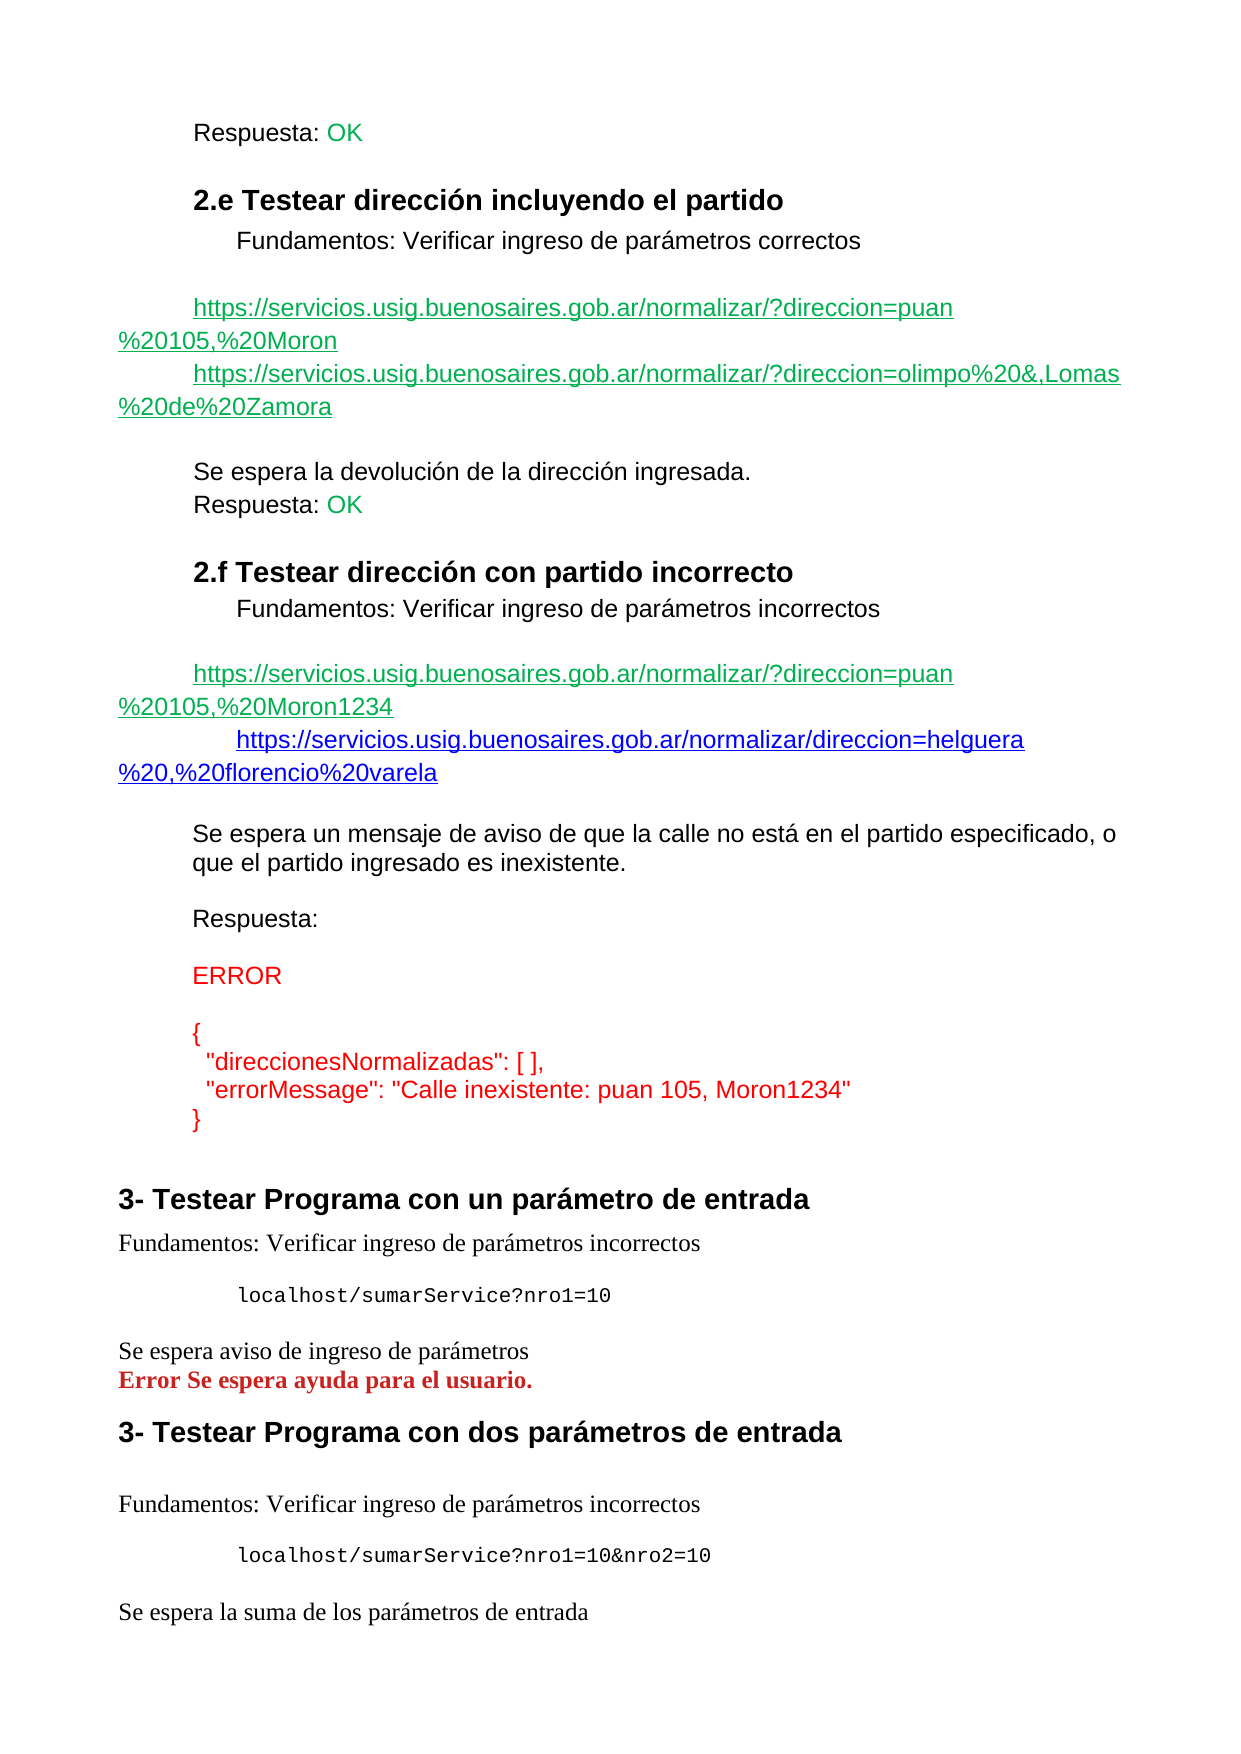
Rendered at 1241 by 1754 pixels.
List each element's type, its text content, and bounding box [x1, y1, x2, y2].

text https://servicios.usig.buenosaires.gob.ar/normalizar/?direccion=puan%20105,%20Moron1234 https://servicios.usig.buenosaires.gob.ar/normalizar/direccion=helguera%20,%20florencio%20varela [118, 659, 1122, 787]
text Se espera la devolución de la dirección ingresada. [193, 457, 1122, 486]
text } [192, 1104, 1122, 1133]
text 2.f Testear dirección con partido incorrecto [118, 555, 1122, 589]
text Se espera un mensaje de aviso de que la calle no está en el partido especificado, o que el partido ingresado es inexistente. [192, 819, 1122, 876]
text ERROR [192, 961, 1122, 990]
text localhost/sumarService?nro1=10 [118, 1285, 1122, 1308]
text "direccionesNormalizadas": [ ], [192, 1047, 1122, 1076]
text Respuesta: [192, 904, 1122, 933]
text Se espera aviso de ingreso de parámetros [118, 1336, 1122, 1365]
text "errorMessage": "Calle inexistente: puan 105, Moron1234" [192, 1076, 1122, 1104]
text { [192, 1018, 1122, 1047]
text 2.e Testear dirección incluyendo el partido Fundamentos: Verificar ingreso de parámetros correctos [118, 183, 1122, 255]
text Error Se espera ayuda para el usuario. [118, 1365, 1122, 1394]
text https://servicios.usig.buenosaires.gob.ar/normalizar/?direccion=puan%20105,%20Moron [118, 293, 1122, 354]
text Respuesta: OK [118, 118, 1122, 147]
text 3- Testear Programa con un parámetro de entrada [118, 1182, 1122, 1215]
text Fundamentos: Verificar ingreso de parámetros incorrectos [118, 594, 1122, 622]
text localhost/sumarService?nro1=10&nro2=10 [118, 1546, 1122, 1569]
text Fundamentos: Verificar ingreso de parámetros incorrectos [118, 1228, 1122, 1257]
text Respuesta: OK [118, 490, 1122, 519]
text 3- Testear Programa con dos parámetros de entrada [118, 1415, 1122, 1448]
text Se espera la suma de los parámetros de entrada [118, 1597, 1122, 1626]
text Fundamentos: Verificar ingreso de parámetros incorrectos [118, 1489, 1122, 1517]
text https://servicios.usig.buenosaires.gob.ar/normalizar/?direccion=olimpo%20&,Lomas%20de%20Zamora [118, 359, 1122, 420]
